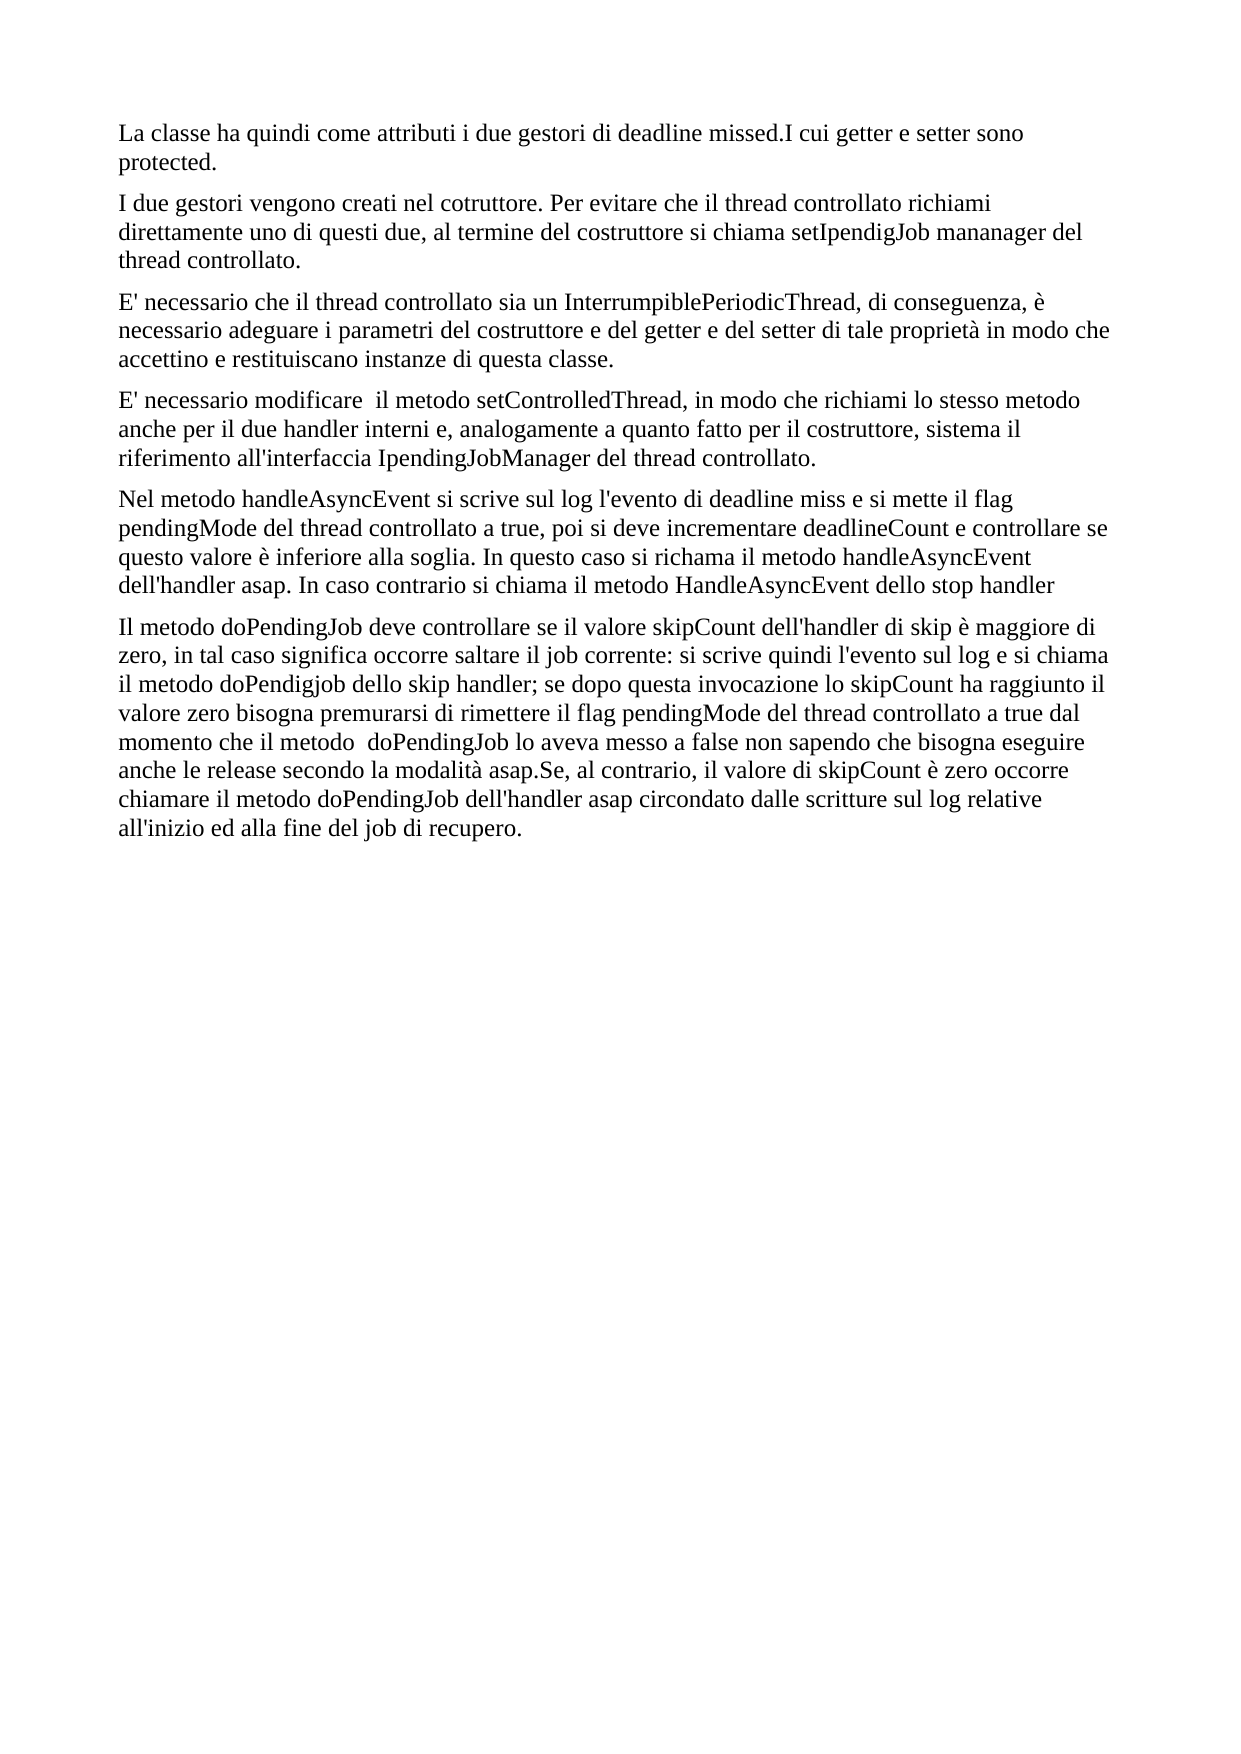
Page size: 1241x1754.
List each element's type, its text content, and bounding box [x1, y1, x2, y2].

text E' necessario che il thread controllato sia un InterrumpiblePeriodicThread, di conseguenza, è necessario adeguare i parametri del costruttore e del getter e del setter di tale proprietà in modo che accettino e restituiscano instanze di questa classe. [118, 287, 1122, 373]
text Nel metodo handleAsyncEvent si scrive sul log l'evento di deadline miss e si mette il flag pendingMode del thread controllato a true, poi si deve incrementare deadlineCount e controllare se questo valore è inferiore alla soglia. In questo caso si richama il metodo handleAsyncEvent dell'handler asap. In caso contrario si chiama il metodo HandleAsyncEvent dello stop handler [118, 484, 1122, 599]
text La classe ha quindi come attributi i due gestori di deadline missed.I cui getter e setter sono protected. [118, 118, 1122, 176]
text I due gestori vengono creati nel cotruttore. Per evitare che il thread controllato richiami direttamente uno di questi due, al termine del costruttore si chiama setIpendigJob mananager del thread controllato. [118, 188, 1122, 274]
text Il metodo doPendingJob deve controllare se il valore skipCount dell'handler di skip è maggiore di zero, in tal caso significa occorre saltare il job corrente: si scrive quindi l'evento sul log e si chiama il metodo doPendigjob dello skip handler; se dopo questa invocazione lo skipCount ha raggiunto il valore zero bisogna premurarsi di rimettere il flag pendingMode del thread controllato a true dal momento che il metodo doPendingJob lo aveva messo a false non sapendo che bisogna eseguire anche le release secondo la modalità asap.Se, al contrario, il valore di skipCount è zero occorre chiamare il metodo doPendingJob dell'handler asap circondato dalle scritture sul log relative all'inizio ed alla fine del job di recupero. [118, 612, 1122, 842]
text E' necessario modificare il metodo setControlledThread, in modo che richiami lo stesso metodo anche per il due handler interni e, analogamente a quanto fatto per il costruttore, sistema il riferimento all'interfaccia IpendingJobManager del thread controllato. [118, 386, 1122, 472]
